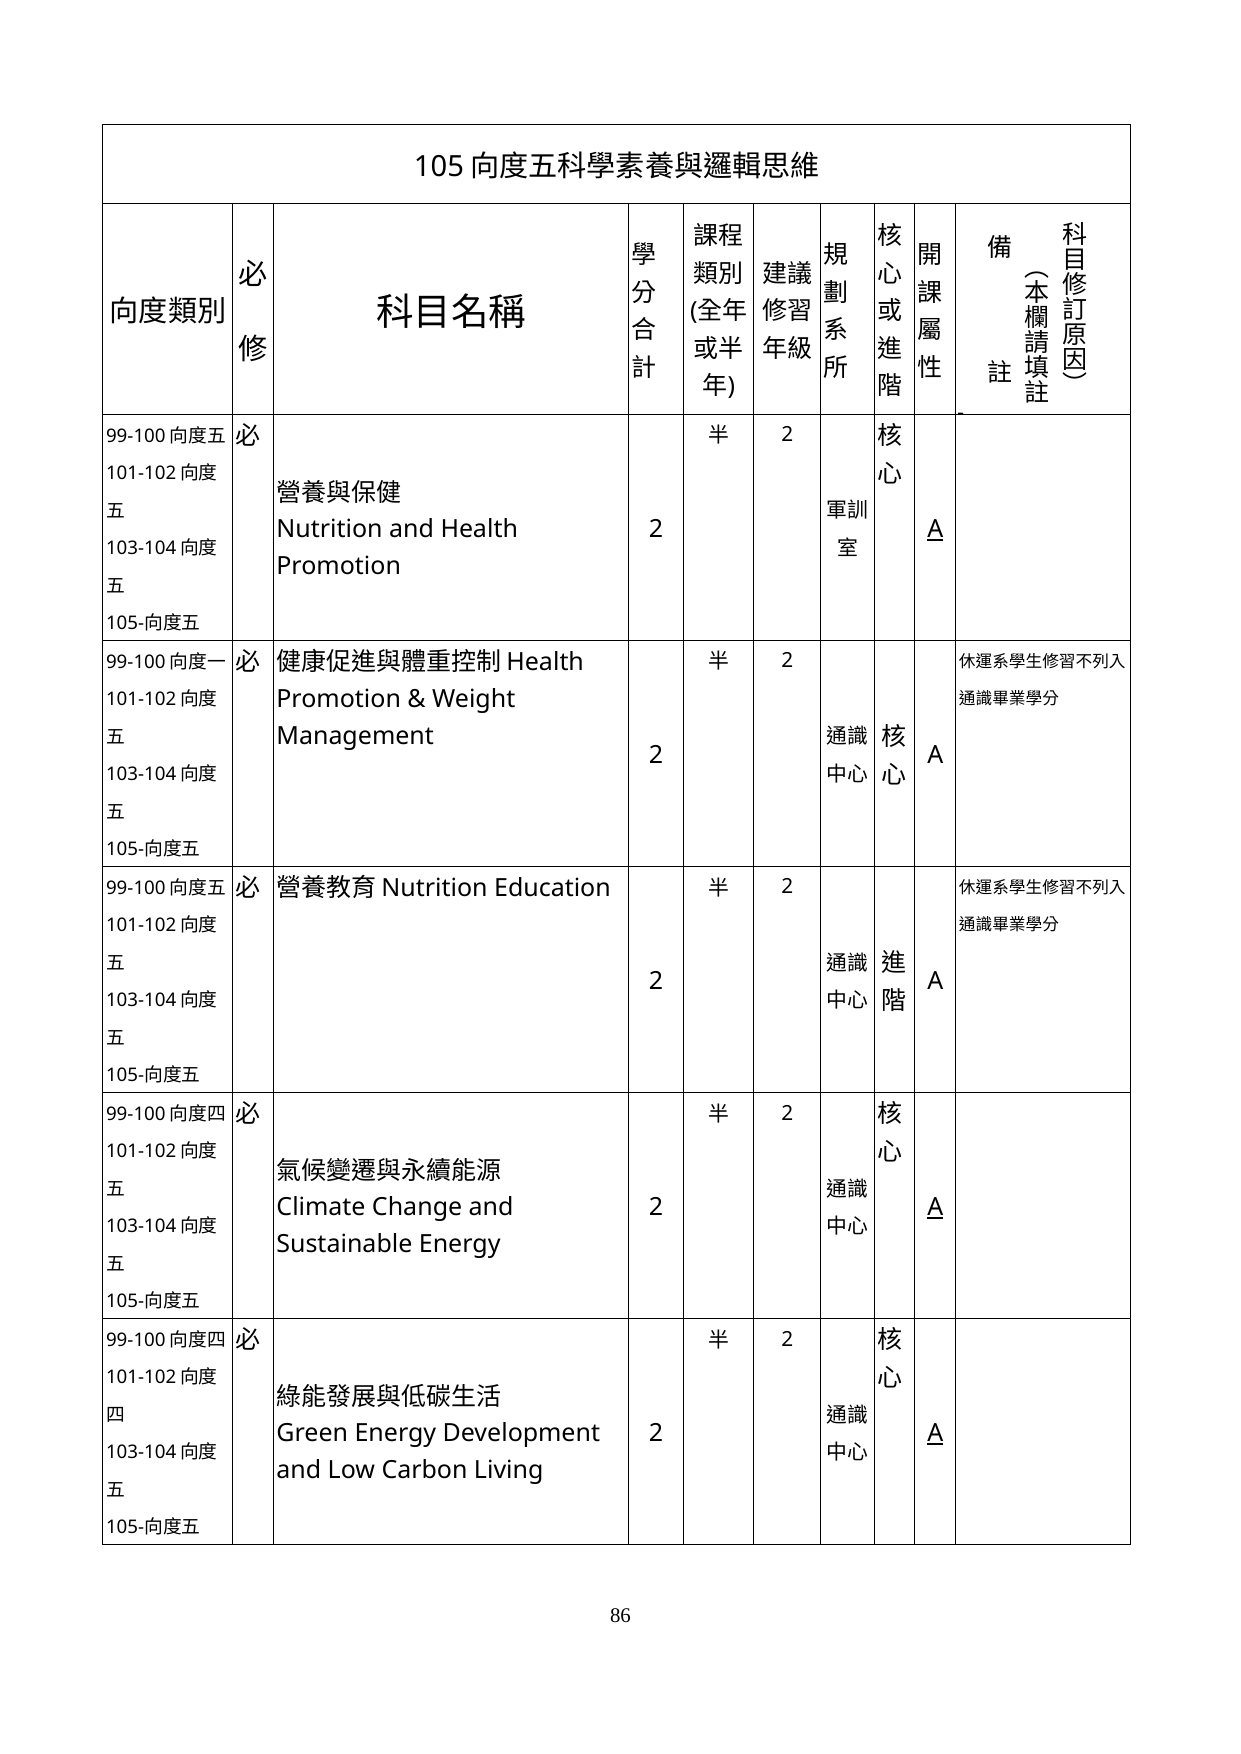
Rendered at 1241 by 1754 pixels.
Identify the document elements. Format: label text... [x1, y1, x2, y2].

table_cell 學分合計 [629, 204, 683, 414]
table_cell 氣候變遷與永續能源 Climate Change and Sustainable Energy [274, 1093, 628, 1318]
table_cell 規劃系所 [821, 204, 874, 414]
table_cell A [915, 415, 955, 640]
table_cell A [915, 1093, 955, 1318]
table_cell 向度類別 [103, 204, 232, 414]
table_cell 開課屬性 [915, 204, 955, 414]
table_cell 必 [233, 1093, 273, 1318]
table_cell 核心 [875, 1319, 914, 1544]
table_cell 必 [233, 867, 273, 1092]
table_cell 通識中心 [821, 1093, 874, 1318]
table_cell 2 [754, 415, 820, 640]
table_cell 半 [684, 415, 753, 640]
table_cell A [915, 641, 955, 866]
table_cell 休運系學生修習不列入通識畢業學分 [956, 867, 1130, 1092]
table_cell 建議修習年級 [754, 204, 820, 414]
table_cell 2 [629, 867, 683, 1092]
table_cell 99-100向度四 101-102向度五 103-104向度五 105-向度五 [103, 1093, 232, 1318]
table_cell 99-100向度五 101-102向度五 103-104向度五 105-向度五 [103, 415, 232, 640]
table_cell 必修 [233, 204, 273, 414]
table_cell 科目名稱 [274, 204, 628, 414]
table_cell 2 [629, 415, 683, 640]
table_cell 通識中心 [821, 641, 874, 866]
table_cell 半 [684, 1093, 753, 1318]
table_header 105向度五科學素養與邏輯思維 [103, 125, 1130, 203]
table_cell 休運系學生修習不列入通識畢業學分 [956, 641, 1130, 866]
table_cell 半 [684, 641, 753, 866]
table_cell 2 [754, 1093, 820, 1318]
table_cell 營養與保健 Nutrition and Health Promotion [274, 415, 628, 640]
table_cell 核心 [875, 415, 914, 640]
table_cell A [915, 1319, 955, 1544]
table_cell [956, 1319, 1130, 1544]
table_cell 99-100向度五 101-102向度五 103-104向度五 105-向度五 [103, 867, 232, 1092]
table_cell 科目修訂原因） （本欄請填註 備 註 全文完 [956, 204, 1130, 414]
table_cell 必 [233, 1319, 273, 1544]
table_cell 半 [684, 1319, 753, 1544]
table_cell A [915, 867, 955, 1092]
table_cell 99-100向度一 101-102向度五 103-104向度五 105-向度五 [103, 641, 232, 866]
table_cell 必 [233, 641, 273, 866]
table_cell 課程類別(全年或半年) [684, 204, 753, 414]
table_cell 進階 [875, 867, 914, 1092]
table_cell 2 [754, 867, 820, 1092]
table_cell 核心或進階 [875, 204, 914, 414]
table_cell 健康促進與體重控制Health Promotion & Weight Management [274, 641, 628, 866]
table_cell [956, 415, 1130, 640]
table_cell 2 [629, 641, 683, 866]
table_cell 99-100向度四 101-102向度四 103-104向度五 105-向度五 [103, 1319, 232, 1544]
table_cell 2 [754, 641, 820, 866]
table_cell 軍訓室 [821, 415, 874, 640]
table_cell 2 [629, 1093, 683, 1318]
table_cell [956, 1093, 1130, 1318]
table_cell 通識中心 [821, 867, 874, 1092]
table_cell 2 [629, 1319, 683, 1544]
table_cell 營養教育Nutrition Education [274, 867, 628, 1092]
table_cell 核心 [875, 1093, 914, 1318]
table_cell 必 [233, 415, 273, 640]
table_cell 半 [684, 867, 753, 1092]
table_cell 通識中心 [821, 1319, 874, 1544]
table_cell 2 [754, 1319, 820, 1544]
table_cell 核心 [875, 641, 914, 866]
table_cell 綠能發展與低碳生活 Green Energy Development and Low Carbon Living [274, 1319, 628, 1544]
